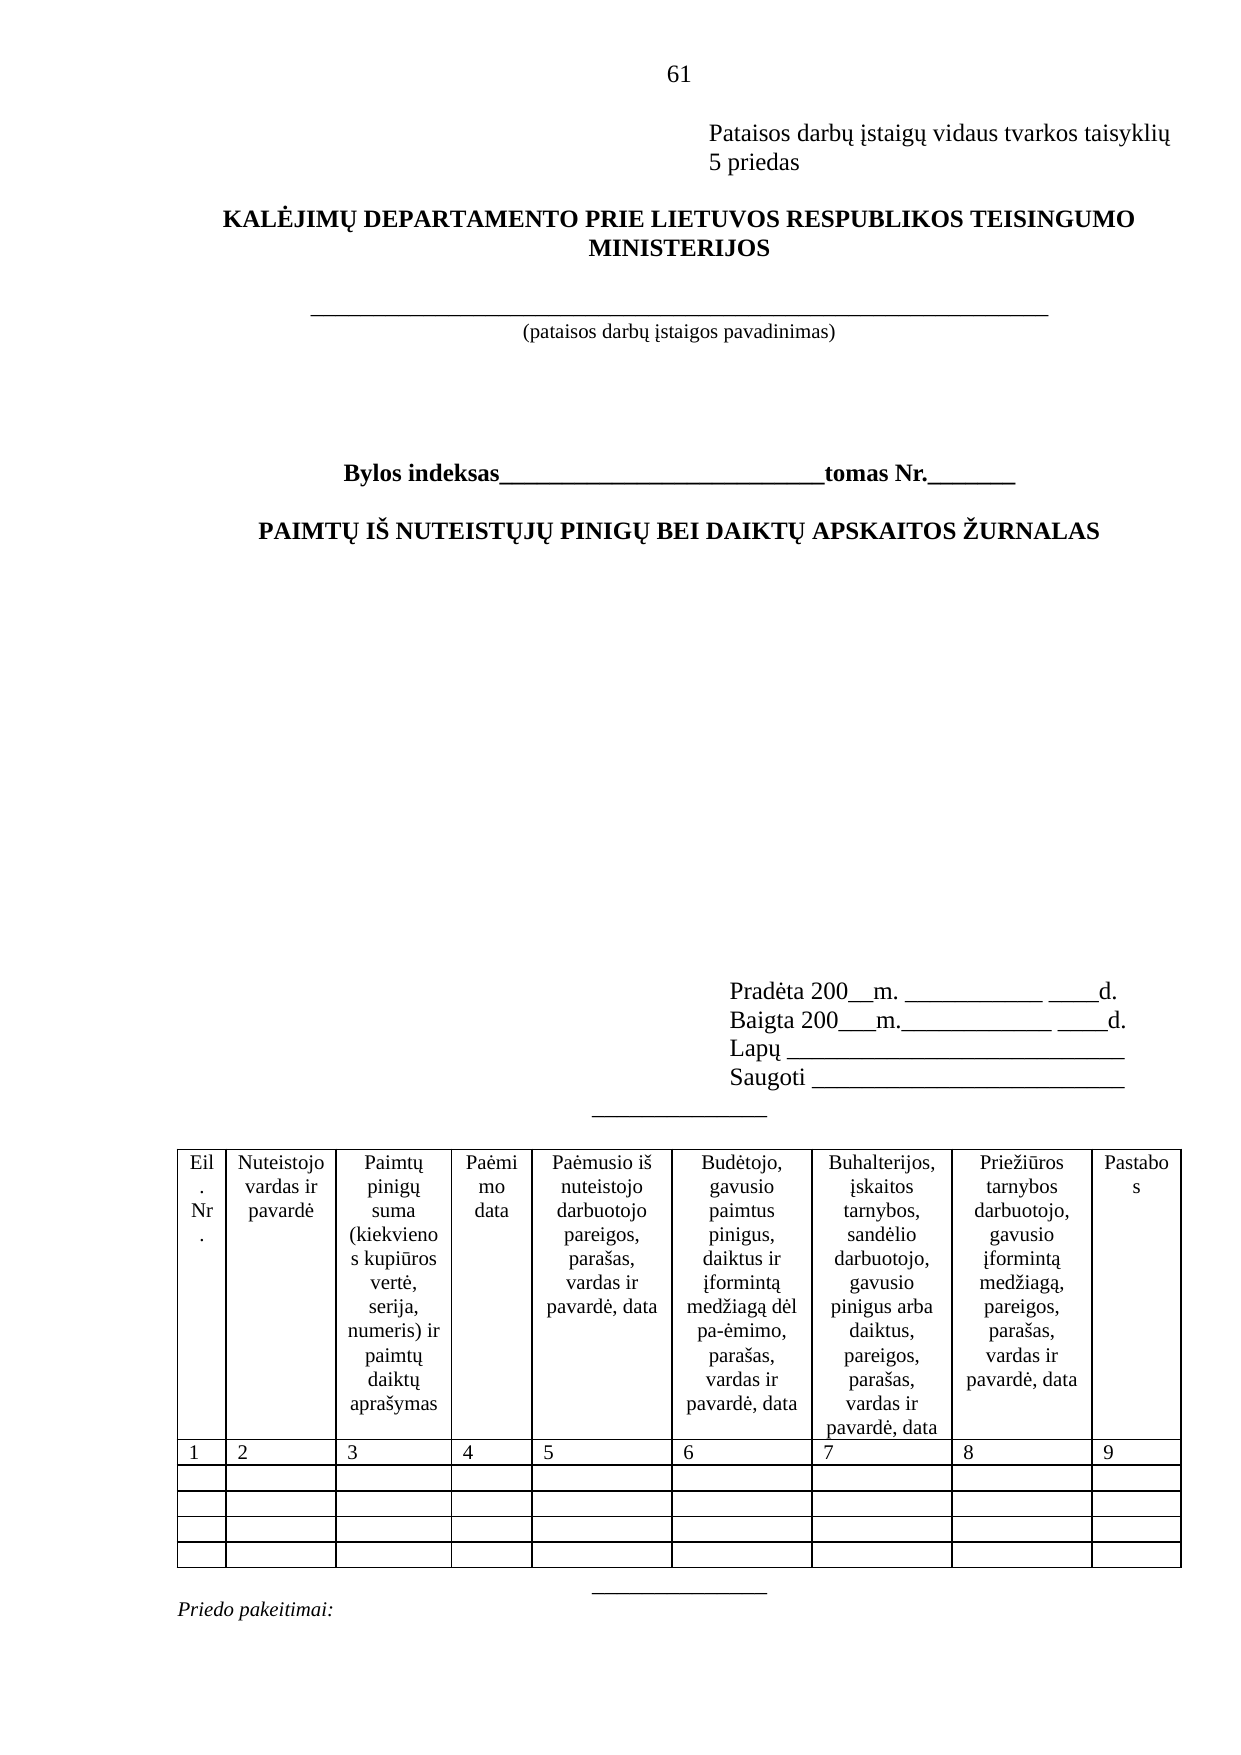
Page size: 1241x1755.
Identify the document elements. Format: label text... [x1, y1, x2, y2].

table_cell 2 [227, 1440, 335, 1464]
table_cell [673, 1543, 811, 1567]
table_cell [953, 1543, 1091, 1567]
table_cell [673, 1492, 811, 1516]
table_cell [452, 1492, 531, 1516]
table_cell [533, 1466, 671, 1490]
table_cell [953, 1517, 1091, 1541]
text Baigta 200___m.____________ ____d. [177, 1005, 1181, 1033]
table_cell [1093, 1543, 1180, 1567]
table_cell [533, 1517, 671, 1541]
table_header Pastabos [1093, 1150, 1180, 1439]
table_header Paėmimo data [452, 1150, 531, 1439]
text ___________________________________________________________ [177, 291, 1181, 319]
text Pradėta 200__m. ___________ ____d. [177, 976, 1181, 1005]
table_cell [178, 1517, 225, 1541]
table_header Eil. Nr. [178, 1150, 225, 1439]
text ______________ [177, 1568, 1181, 1597]
text Lapų ___________________________ [177, 1033, 1181, 1062]
table_header Buhalterijos, įskaitos tarnybos, sandėlio darbuotojo, gavusio pinigus arba daiktus, pareigos, parašas, vardas ir pavardė, data [813, 1150, 951, 1439]
table_cell [227, 1466, 335, 1490]
table_cell [227, 1543, 335, 1567]
table_cell [227, 1517, 335, 1541]
table_cell [337, 1492, 451, 1516]
table_cell [178, 1492, 225, 1516]
table_cell 3 [337, 1440, 451, 1464]
text ______________ [177, 1091, 1181, 1120]
text (pataisos darbų įstaigos pavadinimas) [177, 319, 1181, 343]
table_cell [337, 1517, 451, 1541]
table_cell [813, 1466, 951, 1490]
table_cell [452, 1466, 531, 1490]
table_cell [227, 1492, 335, 1516]
table_cell [452, 1543, 531, 1567]
text Pataisos darbų įstaigų vidaus tvarkos taisyklių [709, 118, 1181, 147]
table_cell [1093, 1492, 1180, 1516]
table_header Nuteistojo vardas ir pavardė [227, 1150, 335, 1439]
table_cell [533, 1492, 671, 1516]
table_header Paimtų pinigų suma (kiekvienos kupiūros vertė, serija, numeris) ir paimtų daiktų aprašymas [337, 1150, 451, 1439]
table_cell [1093, 1517, 1180, 1541]
text Priedo pakeitimai: [177, 1597, 1181, 1621]
table_cell 5 [533, 1440, 671, 1464]
table_cell [337, 1466, 451, 1490]
table_cell [813, 1492, 951, 1516]
table_cell [953, 1492, 1091, 1516]
table_header Paėmusio iš nuteistojo darbuotojo pareigos, parašas, vardas ir pavardė, data [533, 1150, 671, 1439]
text Bylos indeksas__________________________tomas Nr._______ [177, 458, 1181, 487]
table_cell [178, 1466, 225, 1490]
table_cell [953, 1466, 1091, 1490]
text PAIMTŲ IŠ NUTEISTŲJŲ PINIGŲ BEI DAIKTŲ APSKAITOS ŽURNALAS [177, 516, 1181, 545]
table_cell 7 [813, 1440, 951, 1464]
table_cell [178, 1543, 225, 1567]
text KALĖJIMŲ DEPARTAMENTO PRIE LIETUVOS RESPUBLIKOS TEISINGUMO MINISTERIJOS [177, 204, 1181, 262]
table_header Budėtojo, gavusio paimtus pinigus, daiktus ir įformintą medžiagą dėl pa-ėmimo, parašas, vardas ir pavardė, data [673, 1150, 811, 1439]
table_cell [452, 1517, 531, 1541]
table_cell 6 [673, 1440, 811, 1464]
table_cell [1093, 1466, 1180, 1490]
table_cell 4 [452, 1440, 531, 1464]
table_header Priežiūros tarnybos darbuotojo, gavusio įformintą medžiagą, pareigos, parašas, vardas ir pavardė, data [953, 1150, 1091, 1439]
table_cell [533, 1543, 671, 1567]
table_cell [673, 1466, 811, 1490]
table_cell [813, 1517, 951, 1541]
table_cell 9 [1093, 1440, 1180, 1464]
table_cell 8 [953, 1440, 1091, 1464]
table_cell [813, 1543, 951, 1567]
table_cell [673, 1517, 811, 1541]
text 5 priedas [177, 147, 1181, 176]
text Saugoti _________________________ [177, 1062, 1181, 1091]
table_cell [337, 1543, 451, 1567]
table_cell 1 [178, 1440, 225, 1464]
